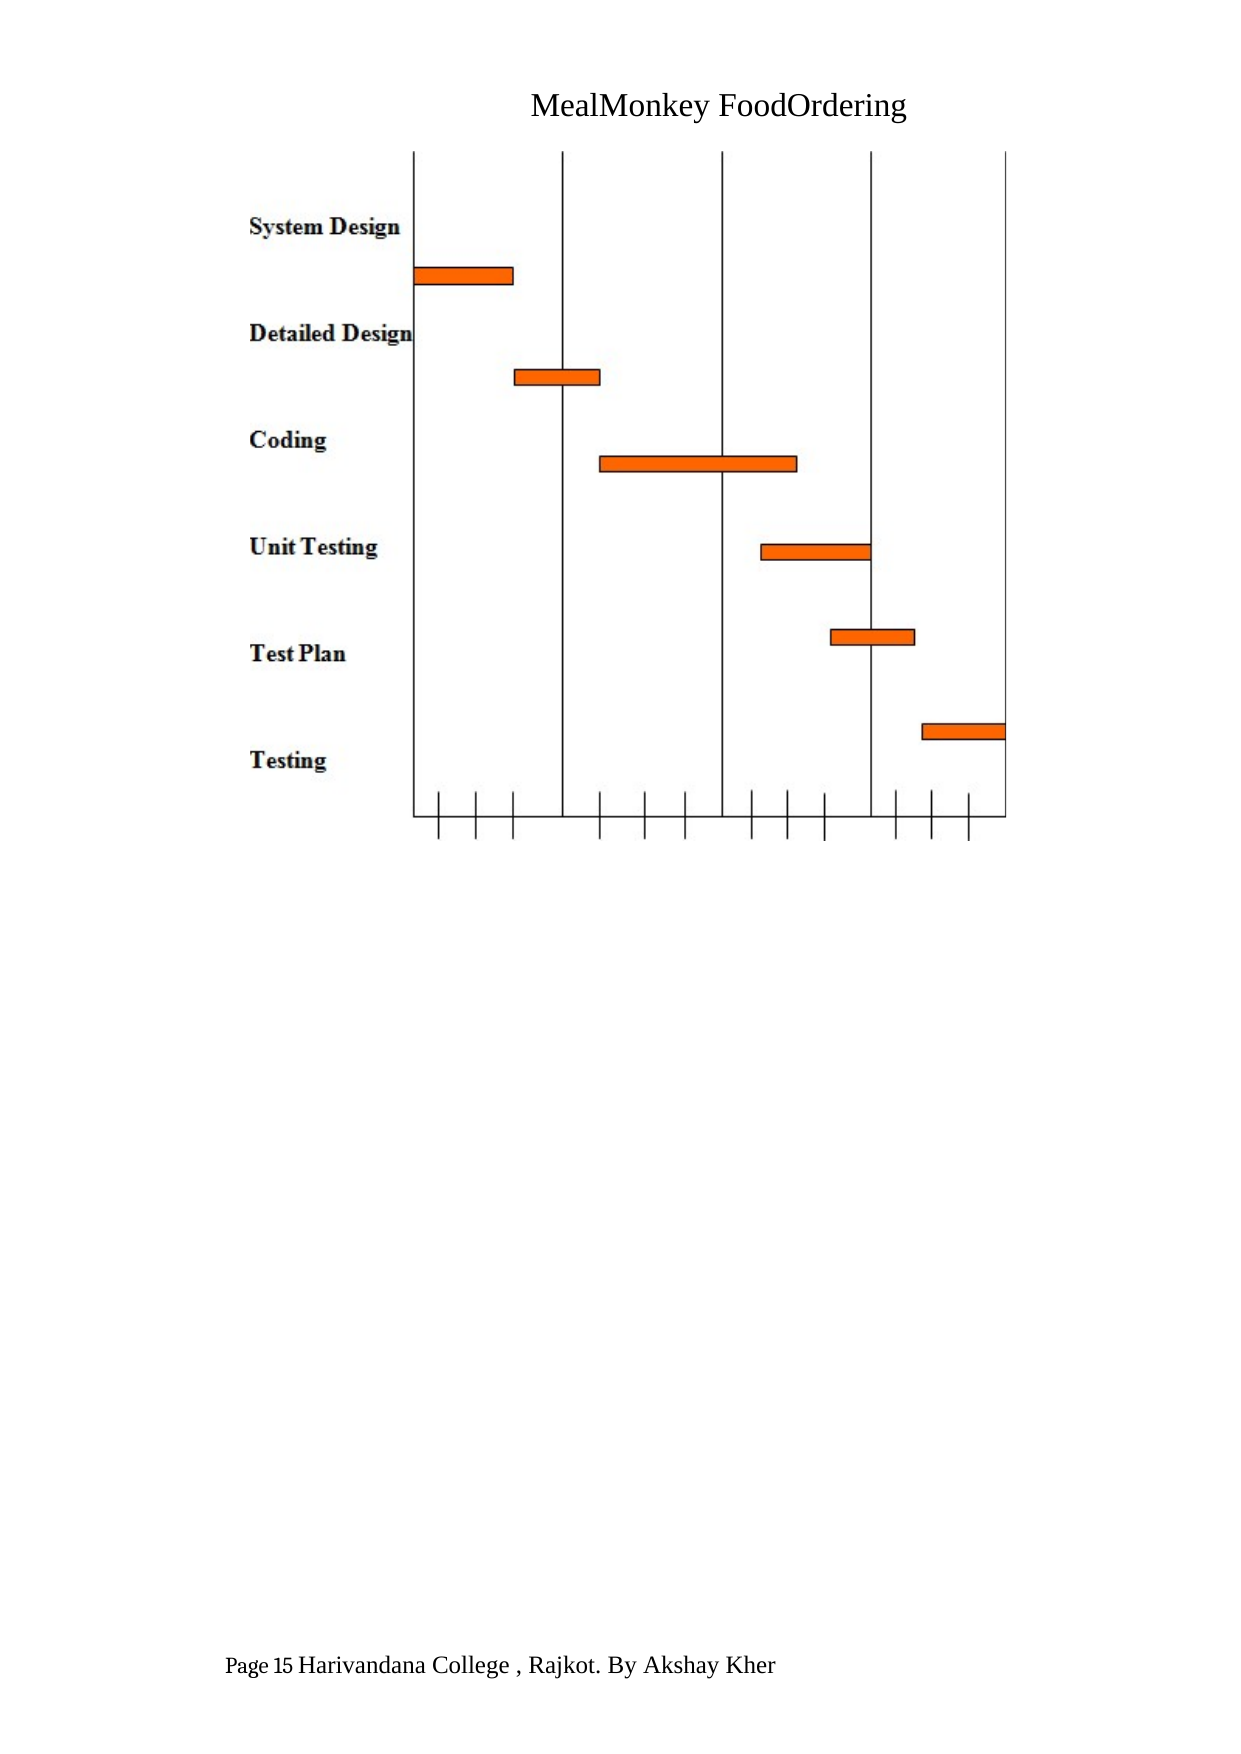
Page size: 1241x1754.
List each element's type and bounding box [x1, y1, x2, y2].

picture [250, 151, 1007, 841]
